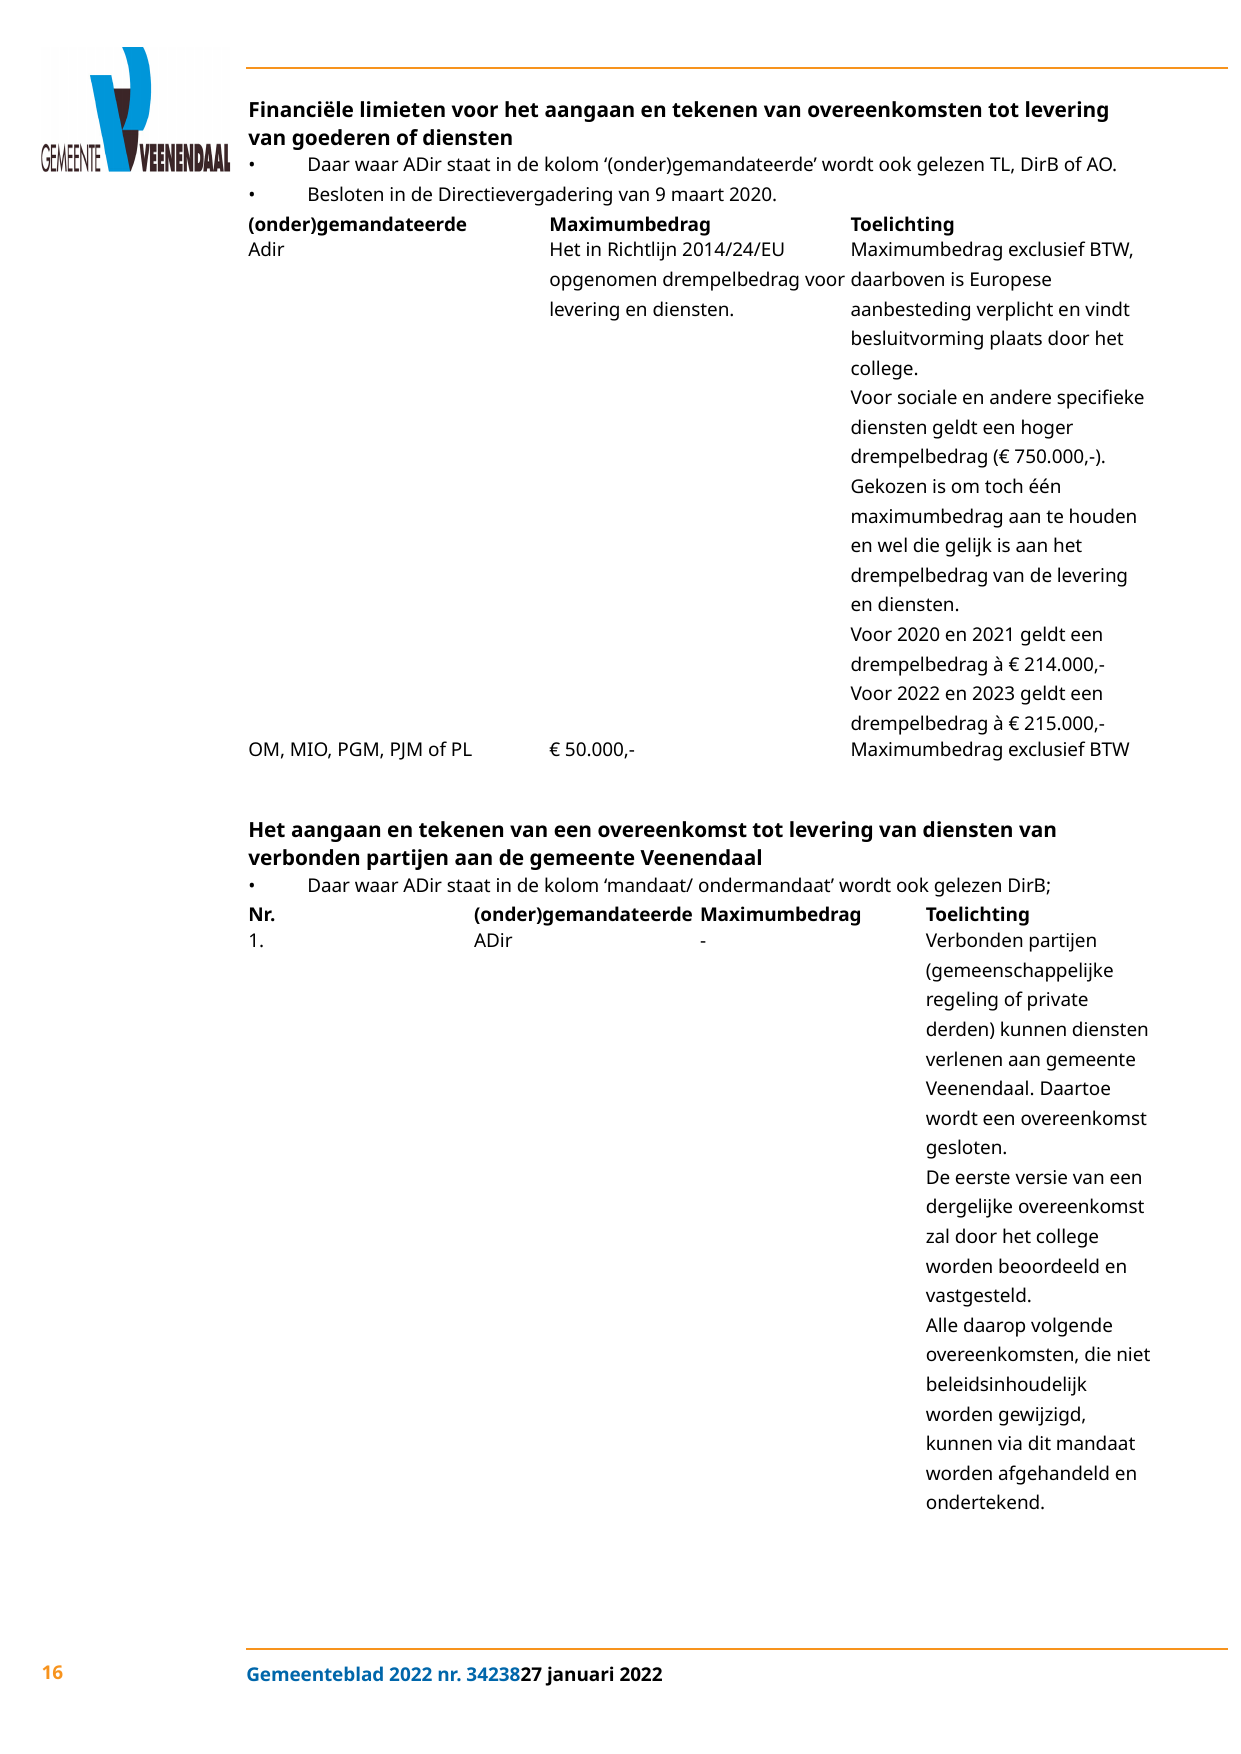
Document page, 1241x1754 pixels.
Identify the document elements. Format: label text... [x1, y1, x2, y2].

table_cell - [700, 928, 926, 1515]
table_cell Maximumbedrag exclusief BTW [850, 736, 1152, 761]
table_cell ADir [474, 928, 700, 1515]
table_cell Het in Richtlijn 2014/24/EU opgenomen drempelbedrag voor levering en diensten. [549, 237, 850, 736]
text Het aangaan en tekenen van een overeenkomst tot levering van diensten van verbonden partijen aan de gemeente Veenendaal [248, 815, 1152, 872]
table_header Toelichting [926, 902, 1152, 927]
table_header (onder)gemandateerde [474, 902, 700, 927]
picture [123, 47, 231, 172]
picture [41, 47, 130, 172]
table_header Toelichting [850, 211, 1152, 237]
table_cell Maximumbedrag exclusief BTW, daarboven is Europese aanbesteding verplicht en vindt besluitvorming plaats door het college. Voor sociale en andere specifieke diensten geldt een hoger drempelbedrag (€ 750.000,-). Gekozen is om toch één maximumbedrag aan te houden en wel die gelijk is aan het drempelbedrag van de levering en diensten. Voor 2020 en 2021 geldt een drempelbedrag à € 214.000,- Voor 2022 en 2023 geldt een drempelbedrag à € 215.000,- [850, 237, 1152, 736]
table_header Maximumbedrag [549, 211, 850, 237]
table_header (onder)gemandateerde [248, 211, 549, 237]
list Besloten in de Directievergadering van 9 maart 2020. [248, 181, 1152, 207]
table_cell 1. [248, 928, 474, 1515]
list Daar waar ADir staat in de kolom ‘(onder)gemandateerde’ wordt ook gelezen TL, DirB of AO. [248, 152, 1152, 177]
table_cell € 50.000,- [549, 736, 850, 761]
table_cell Verbonden partijen (gemeenschappelijke regeling of private derden) kunnen diensten verlenen aan gemeente Veenendaal. Daartoe wordt een overeenkomst gesloten. De eerste versie van een dergelijke overeenkomst zal door het college worden beoordeeld en vastgesteld. Alle daarop volgende overeenkomsten, die niet beleidsinhoudelijk worden gewijzigd, kunnen via dit mandaat worden afgehandeld en ondertekend. [926, 928, 1152, 1515]
list Daar waar ADir staat in de kolom ‘mandaat/ ondermandaat’ wordt ook gelezen DirB; [248, 872, 1152, 898]
table_cell OM, MIO, PGM, PJM of PL [248, 736, 549, 761]
text Financiële limieten voor het aangaan en tekenen van overeenkomsten tot levering van goederen of diensten [248, 95, 1152, 152]
table_header Maximumbedrag [700, 902, 926, 927]
table_cell Adir [248, 237, 549, 736]
table_header Nr. [248, 902, 474, 927]
